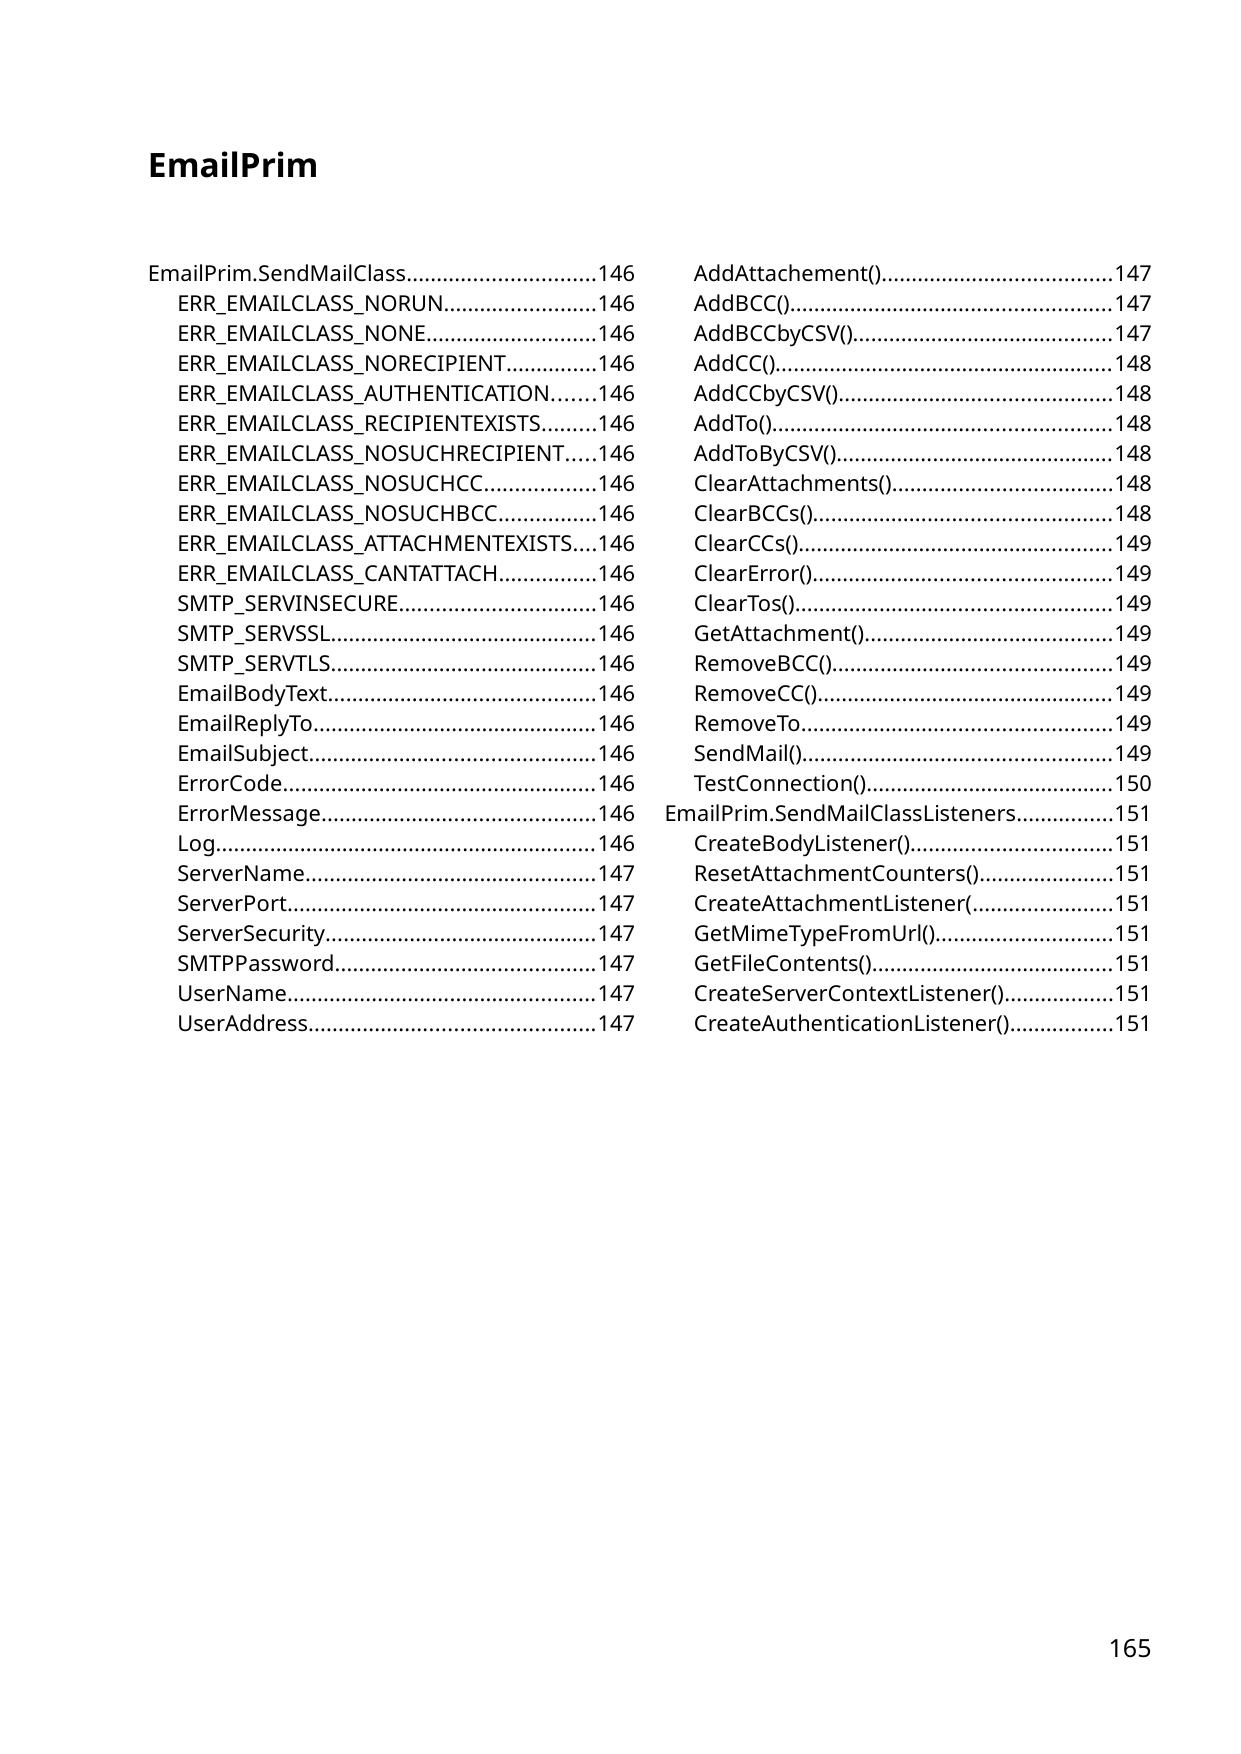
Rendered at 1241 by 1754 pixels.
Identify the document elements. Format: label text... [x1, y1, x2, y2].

text SMTP_SERVTLS 146 [177, 648, 635, 678]
text AddCC() 148 [694, 348, 1152, 378]
text GetMimeTypeFromUrl() 151 [694, 918, 1152, 948]
text RemoveCC() 149 [694, 678, 1152, 708]
text ClearTos() 149 [694, 588, 1152, 618]
text CreateAttachmentListener( 151 [694, 888, 1152, 918]
text EmailSubject 146 [177, 738, 635, 768]
text ERR_EMAILCLASS_NOSUCHCC 146 [177, 468, 635, 498]
text SMTPPassword 147 [177, 948, 635, 978]
text SMTP_SERVINSECURE 146 [177, 588, 635, 618]
text AddTo() 148 [694, 408, 1152, 438]
text SendMail() 149 [694, 738, 1152, 768]
text ERR_EMAILCLASS_NORUN 146 [177, 288, 635, 318]
text AddCCbyCSV() 148 [694, 378, 1152, 408]
text RemoveBCC() 149 [694, 648, 1152, 678]
text GetAttachment() 149 [694, 618, 1152, 648]
text ResetAttachmentCounters() 151 [694, 858, 1152, 888]
subtitle EmailPrim [148, 142, 1152, 188]
text ERR_EMAILCLASS_CANTATTACH 146 [177, 558, 635, 588]
text TestConnection() 150 [694, 768, 1152, 798]
text AddToByCSV() 148 [694, 438, 1152, 468]
text CreateBodyListener() 151 [694, 828, 1152, 858]
text ErrorMessage 146 [177, 798, 635, 828]
text ERR_EMAILCLASS_NOSUCHBCC 146 [177, 498, 635, 528]
text ERR_EMAILCLASS_NORECIPIENT 146 [177, 348, 635, 378]
text EmailReplyTo 146 [177, 708, 635, 738]
text EmailBodyText 146 [177, 678, 635, 708]
text CreateServerContextListener() 151 [694, 978, 1152, 1008]
text ERR_EMAILCLASS_NOSUCHRECIPIENT 146 [177, 438, 635, 468]
text ClearAttachments() 148 [694, 468, 1152, 498]
text UserName 147 [177, 978, 635, 1008]
text GetFileContents() 151 [694, 948, 1152, 978]
text ClearBCCs() 148 [694, 498, 1152, 528]
text ServerName 147 [177, 858, 635, 888]
text AddAttachement() 147 [694, 258, 1152, 288]
text CreateAuthenticationListener() 151 [694, 1008, 1152, 1038]
text UserAddress 147 [177, 1008, 635, 1038]
text AddBCC() 147 [694, 288, 1152, 318]
text ClearError() 149 [694, 558, 1152, 588]
text EmailPrim.SendMailClass 146 [148, 258, 635, 288]
text AddBCCbyCSV() 147 [694, 318, 1152, 348]
text ErrorCode 146 [177, 768, 635, 798]
text ERR_EMAILCLASS_RECIPIENTEXISTS 146 [177, 408, 635, 438]
text ERR_EMAILCLASS_ATTACHMENTEXISTS 146 [177, 528, 635, 558]
text ServerSecurity 147 [177, 918, 635, 948]
text ERR_EMAILCLASS_NONE 146 [177, 318, 635, 348]
text RemoveTo 149 [694, 708, 1152, 738]
text ServerPort 147 [177, 888, 635, 918]
text SMTP_SERVSSL 146 [177, 618, 635, 648]
text Log 146 [177, 828, 635, 858]
text EmailPrim.SendMailClassListeners 151 [664, 798, 1152, 828]
text ClearCCs() 149 [694, 528, 1152, 558]
text ERR_EMAILCLASS_AUTHENTICATION 146 [177, 378, 635, 408]
